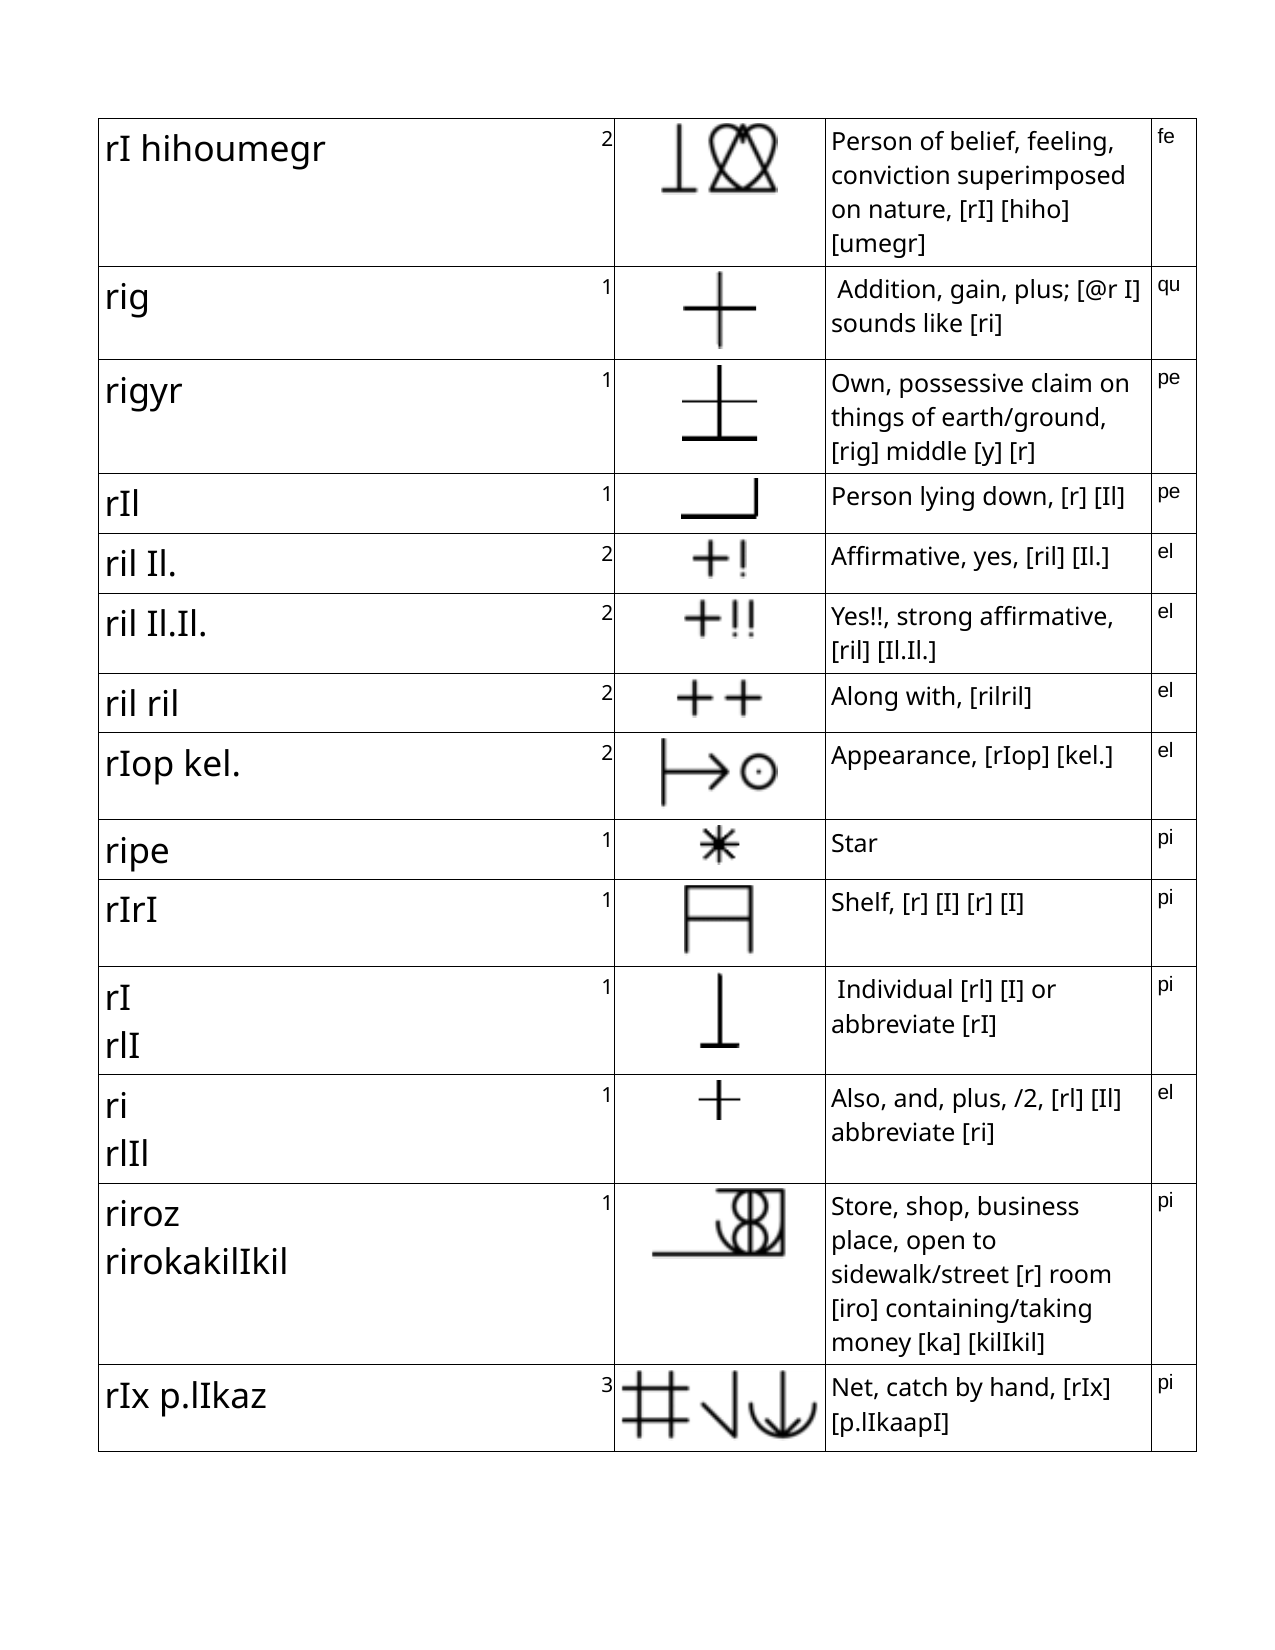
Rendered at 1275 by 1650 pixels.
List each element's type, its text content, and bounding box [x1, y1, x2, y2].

table_cell Person lying down, [r] [Il] [826, 474, 1151, 533]
picture [681, 478, 759, 519]
table_cell 2 [595, 674, 614, 732]
table_cell [615, 1184, 825, 1364]
table_cell [615, 474, 825, 533]
table_cell Addition, gain, plus; [@r I] sounds like [ri] [826, 267, 1151, 359]
table_cell [615, 1365, 825, 1451]
table_cell [615, 119, 825, 266]
table_cell 3 [595, 1365, 614, 1451]
table_cell rig [99, 267, 595, 359]
table_cell [615, 967, 825, 1074]
table_cell qu [1152, 267, 1196, 359]
picture [676, 678, 763, 718]
table_cell el [1152, 534, 1196, 593]
table_cell [615, 1075, 825, 1182]
table_cell ril Il.Il. [99, 594, 595, 672]
table_cell 1 [595, 820, 614, 879]
table_cell 1 [595, 1075, 614, 1182]
table_cell rIrI [99, 880, 595, 966]
table_cell 1 [595, 880, 614, 966]
table_cell rI hihoumegr [99, 119, 595, 266]
table_cell ril Il. [99, 534, 595, 593]
table_cell 2 [595, 733, 614, 819]
table_cell pi [1152, 967, 1196, 1074]
picture [621, 1370, 818, 1441]
table_cell Net, catch by hand, [rIx] [p.lIkaapI] [826, 1365, 1151, 1451]
table_cell el [1152, 674, 1196, 732]
table_cell ri rlIl [99, 1075, 595, 1182]
table_cell rIx p.lIkaz [99, 1365, 595, 1451]
table_cell Yes!!, strong affirmative, [ril] [Il.Il.] [826, 594, 1151, 672]
table_cell Store, shop, business place, open to sidewalk/street [r] room [iro] containing/taking money [ka] [kilIkil] [826, 1184, 1151, 1364]
picture [699, 825, 740, 865]
table_cell 1 [595, 474, 614, 533]
table_cell Own, possessive claim on things of earth/ground, [rig] middle [y] [r] [826, 360, 1151, 473]
table_cell Along with, [rilril] [826, 674, 1151, 732]
picture [682, 365, 758, 441]
table_cell el [1152, 733, 1196, 819]
table_cell 2 [595, 594, 614, 672]
table_cell el [1152, 1075, 1196, 1182]
table_cell Shelf, [r] [I] [r] [I] [826, 880, 1151, 966]
table_cell [615, 267, 825, 359]
table_cell [615, 733, 825, 819]
table_cell Appearance, [rIop] [kel.] [826, 733, 1151, 819]
table_cell [615, 820, 825, 879]
table_cell [615, 594, 825, 672]
table_cell 1 [595, 967, 614, 1074]
table_cell rIop kel. [99, 733, 595, 819]
table_cell riroz rirokakilIkil [99, 1184, 595, 1364]
table_cell rIl [99, 474, 595, 533]
table_cell pi [1152, 820, 1196, 879]
table_cell ripe [99, 820, 595, 879]
table_cell Also, and, plus, /2, [rl] [Il] abbreviate [ri] [826, 1075, 1151, 1182]
picture [661, 738, 778, 809]
table_cell rigyr [99, 360, 595, 473]
picture [692, 538, 747, 579]
table_cell ril ril [99, 674, 595, 732]
table_cell pe [1152, 474, 1196, 533]
picture [683, 271, 757, 349]
table_cell Individual [rl] [I] or abbreviate [rI] [826, 967, 1151, 1074]
table_cell Star [826, 820, 1151, 879]
picture [684, 598, 755, 639]
picture [661, 123, 778, 195]
table_cell pi [1152, 880, 1196, 966]
table_cell pi [1152, 1184, 1196, 1364]
table_cell 1 [595, 360, 614, 473]
table_cell [615, 534, 825, 593]
table_cell 2 [595, 119, 614, 266]
table_cell 1 [595, 1184, 614, 1364]
table_cell pe [1152, 360, 1196, 473]
picture [698, 1080, 741, 1120]
picture [651, 1188, 788, 1259]
table_cell fe [1152, 119, 1196, 266]
table_cell el [1152, 594, 1196, 672]
table_cell rI rlI [99, 967, 595, 1074]
table_cell Affirmative, yes, [ril] [Il.] [826, 534, 1151, 593]
table_cell [615, 880, 825, 966]
table_cell 1 [595, 267, 614, 359]
table_cell [615, 360, 825, 473]
picture [684, 885, 755, 956]
table_cell Person of belief, feeling, conviction superimposed on nature, [rI] [hiho] [umegr] [826, 119, 1151, 266]
table_cell 2 [595, 534, 614, 593]
picture [699, 972, 740, 1048]
table_cell pi [1152, 1365, 1196, 1451]
table_cell [615, 674, 825, 732]
